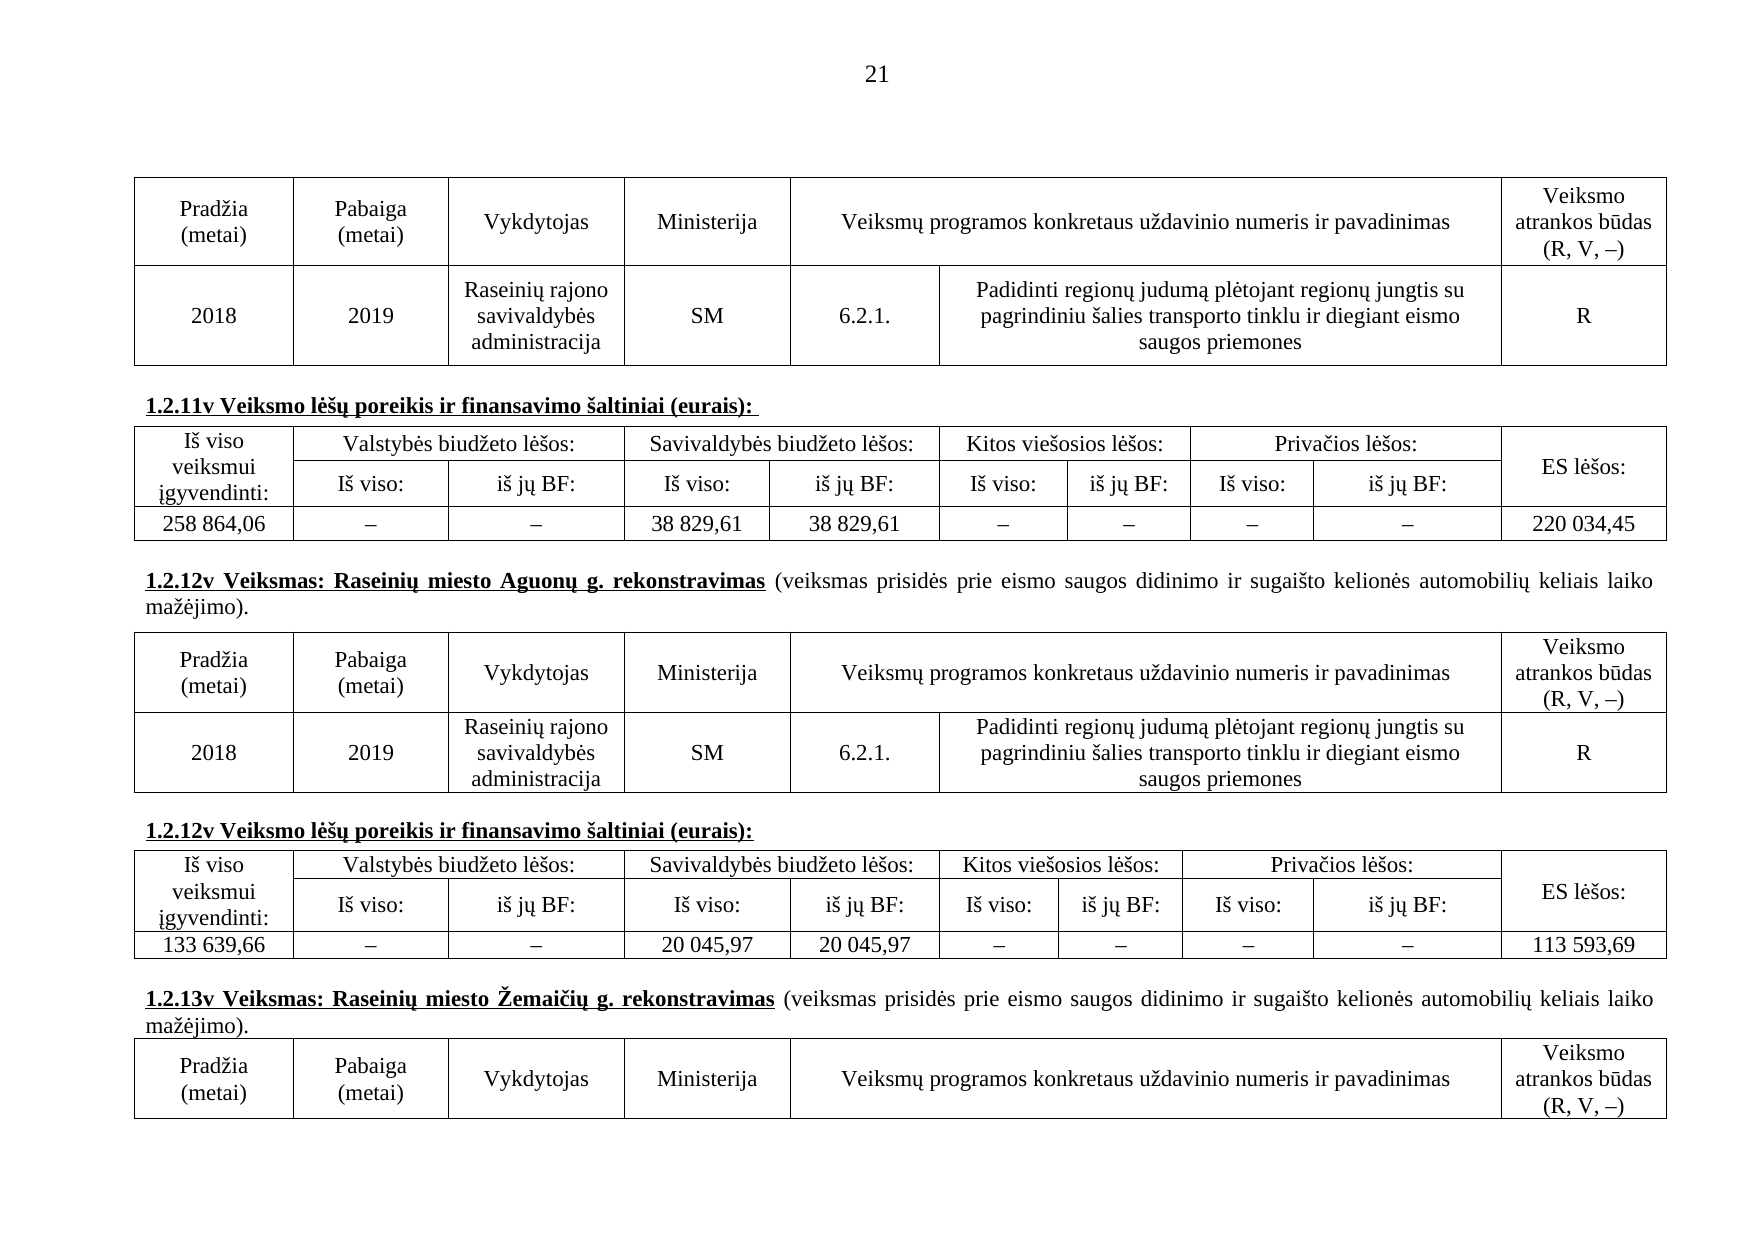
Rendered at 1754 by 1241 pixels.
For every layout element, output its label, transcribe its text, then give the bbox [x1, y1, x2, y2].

table_cell [1666, 958, 1694, 1038]
table_cell [1667, 632, 1694, 712]
table_cell Pradžia (metai) [135, 1039, 293, 1118]
table_cell Kitos viešosios lėšos: [940, 851, 1182, 878]
table_cell Iš viso: [940, 461, 1067, 506]
table_cell 133 639,66 [135, 932, 293, 958]
table_cell 2019 [294, 266, 448, 365]
table_cell [1667, 265, 1694, 365]
table_cell Ministerija [625, 1039, 790, 1118]
table_cell [1667, 1038, 1694, 1118]
table_cell Raseinių rajono savivaldybės administracija [449, 713, 624, 792]
table_cell Pabaiga (metai) [294, 633, 448, 712]
table_cell [128, 878, 134, 931]
table_cell 258 864,06 [135, 507, 293, 539]
table_cell 1.2.12v Veiksmo lėšų poreikis ir finansavimo šaltiniai (eurais): [134, 793, 1666, 850]
table_cell ES lėšos: [1502, 851, 1666, 931]
table_cell [128, 365, 134, 426]
table_cell SM [625, 713, 790, 792]
table_cell Valstybės biudžeto lėšos: [294, 851, 624, 878]
table_cell iš jų BF: [770, 461, 939, 506]
table_cell Iš viso veiksmui įgyvendinti: [135, 427, 293, 506]
table_cell Iš viso: [294, 461, 448, 506]
table_cell Vykdytojas [449, 1039, 624, 1118]
table_cell 1.2.11v Veiksmo lėšų poreikis ir finansavimo šaltiniai (eurais): [134, 366, 1666, 426]
table_cell – [1059, 932, 1182, 958]
table_cell Iš viso: [1191, 461, 1313, 506]
table_cell Kitos viešosios lėšos: [940, 427, 1190, 459]
table_cell 6.2.1. [791, 266, 939, 365]
table_cell 6.2.1. [791, 713, 939, 792]
table_cell 220 034,45 [1502, 507, 1666, 539]
table_cell 2018 [135, 713, 293, 792]
table_cell Privačios lėšos: [1183, 851, 1501, 878]
table_cell [128, 177, 134, 265]
table_cell [1667, 177, 1694, 265]
table_cell ES lėšos: [1502, 427, 1666, 506]
table_cell Iš viso: [625, 879, 790, 931]
table_cell – [940, 932, 1058, 958]
table_cell – [1191, 507, 1313, 539]
table_cell R [1502, 713, 1666, 792]
table_cell Padidinti regionų judumą plėtojant regionų jungtis su pagrindiniu šalies transporto tinklu ir diegiant eismo saugos priemones [940, 266, 1501, 365]
table_cell iš jų BF: [449, 879, 624, 931]
table_cell Vykdytojas [449, 633, 624, 712]
table_cell SM [625, 266, 790, 365]
table_cell – [294, 507, 448, 539]
table_cell Veiksmų programos konkretaus uždavinio numeris ir pavadinimas [791, 178, 1501, 265]
table_cell [128, 958, 134, 1038]
table_cell [128, 632, 134, 712]
table_cell iš jų BF: [449, 461, 624, 506]
table_cell Iš viso: [294, 879, 448, 931]
table_cell [128, 426, 134, 459]
table_cell Ministerija [625, 178, 790, 265]
table_cell Iš viso veiksmui įgyvendinti: [135, 851, 293, 931]
table_cell 20 045,97 [625, 932, 790, 958]
table_cell Iš viso: [625, 461, 769, 506]
table_cell R [1502, 266, 1666, 365]
table_cell Pabaiga (metai) [294, 1039, 448, 1118]
table_cell Raseinių rajono savivaldybės administracija [449, 266, 624, 365]
table_cell [128, 265, 134, 365]
table_cell Savivaldybės biudžeto lėšos: [625, 427, 939, 459]
table_cell – [1314, 932, 1501, 958]
table_cell Ministerija [625, 633, 790, 712]
table_cell iš jų BF: [1068, 461, 1190, 506]
table_cell Privačios lėšos: [1191, 427, 1501, 459]
table_cell – [449, 507, 624, 539]
table_cell Pradžia (metai) [135, 633, 293, 712]
table_cell – [294, 932, 448, 958]
table_cell Veiksmo atrankos būdas (R, V, –) [1502, 178, 1666, 265]
table_cell Iš viso: [940, 879, 1058, 931]
table_cell Valstybės biudžeto lėšos: [294, 427, 624, 459]
table_cell 1.2.12v Veiksmas: Raseinių miesto Aguonų g. rekonstravimas (veiksmas prisidės prie eismo saugos didinimo ir sugaišto kelionės automobilių keliais laiko mažėjimo). [134, 541, 1666, 632]
table_cell 20 045,97 [791, 932, 939, 958]
table_cell Veiksmo atrankos būdas (R, V, –) [1502, 1039, 1666, 1118]
table_cell [128, 712, 134, 792]
table_cell [1667, 712, 1694, 792]
table_cell Pabaiga (metai) [294, 178, 448, 265]
table_cell – [449, 932, 624, 958]
table_cell [128, 460, 134, 506]
table_cell 38 829,61 [770, 507, 939, 539]
table_cell [128, 506, 134, 539]
table_cell 38 829,61 [625, 507, 769, 539]
table_cell – [1068, 507, 1190, 539]
table_cell [1666, 365, 1694, 426]
table_cell [128, 540, 134, 632]
table_cell [128, 931, 134, 958]
table_cell 113 593,69 [1502, 932, 1666, 958]
table_cell Iš viso: [1183, 879, 1313, 931]
table_cell Veiksmo atrankos būdas (R, V, –) [1502, 633, 1666, 712]
table_cell iš jų BF: [791, 879, 939, 931]
table_cell [1667, 878, 1694, 931]
table_cell Pradžia (metai) [135, 178, 293, 265]
table_cell iš jų BF: [1059, 879, 1182, 931]
table_cell [128, 1038, 134, 1118]
table_cell Veiksmų programos konkretaus uždavinio numeris ir pavadinimas [791, 1039, 1501, 1118]
table_cell [1667, 426, 1694, 459]
table_cell 2018 [135, 266, 293, 365]
table_cell [1667, 460, 1694, 506]
table_cell [128, 850, 134, 878]
table_cell iš jų BF: [1314, 461, 1501, 506]
table_cell [128, 792, 134, 850]
table_cell – [1183, 932, 1313, 958]
table_cell Veiksmų programos konkretaus uždavinio numeris ir pavadinimas [791, 633, 1501, 712]
table_cell 1.2.13v Veiksmas: Raseinių miesto Žemaičių g. rekonstravimas (veiksmas prisidės prie eismo saugos didinimo ir sugaišto kelionės automobilių keliais laiko mažėjimo). [134, 959, 1666, 1038]
table_cell 2019 [294, 713, 448, 792]
table_cell Savivaldybės biudžeto lėšos: [625, 851, 939, 878]
table_cell – [1314, 507, 1501, 539]
table_cell Padidinti regionų judumą plėtojant regionų jungtis su pagrindiniu šalies transporto tinklu ir diegiant eismo saugos priemones [940, 713, 1501, 792]
table_cell [1666, 540, 1694, 632]
table_cell – [940, 507, 1067, 539]
table_cell [1666, 792, 1694, 850]
table_cell iš jų BF: [1314, 879, 1501, 931]
table_cell [1667, 506, 1694, 539]
table_cell Vykdytojas [449, 178, 624, 265]
table_cell [1667, 931, 1694, 958]
table_cell [1667, 850, 1694, 878]
